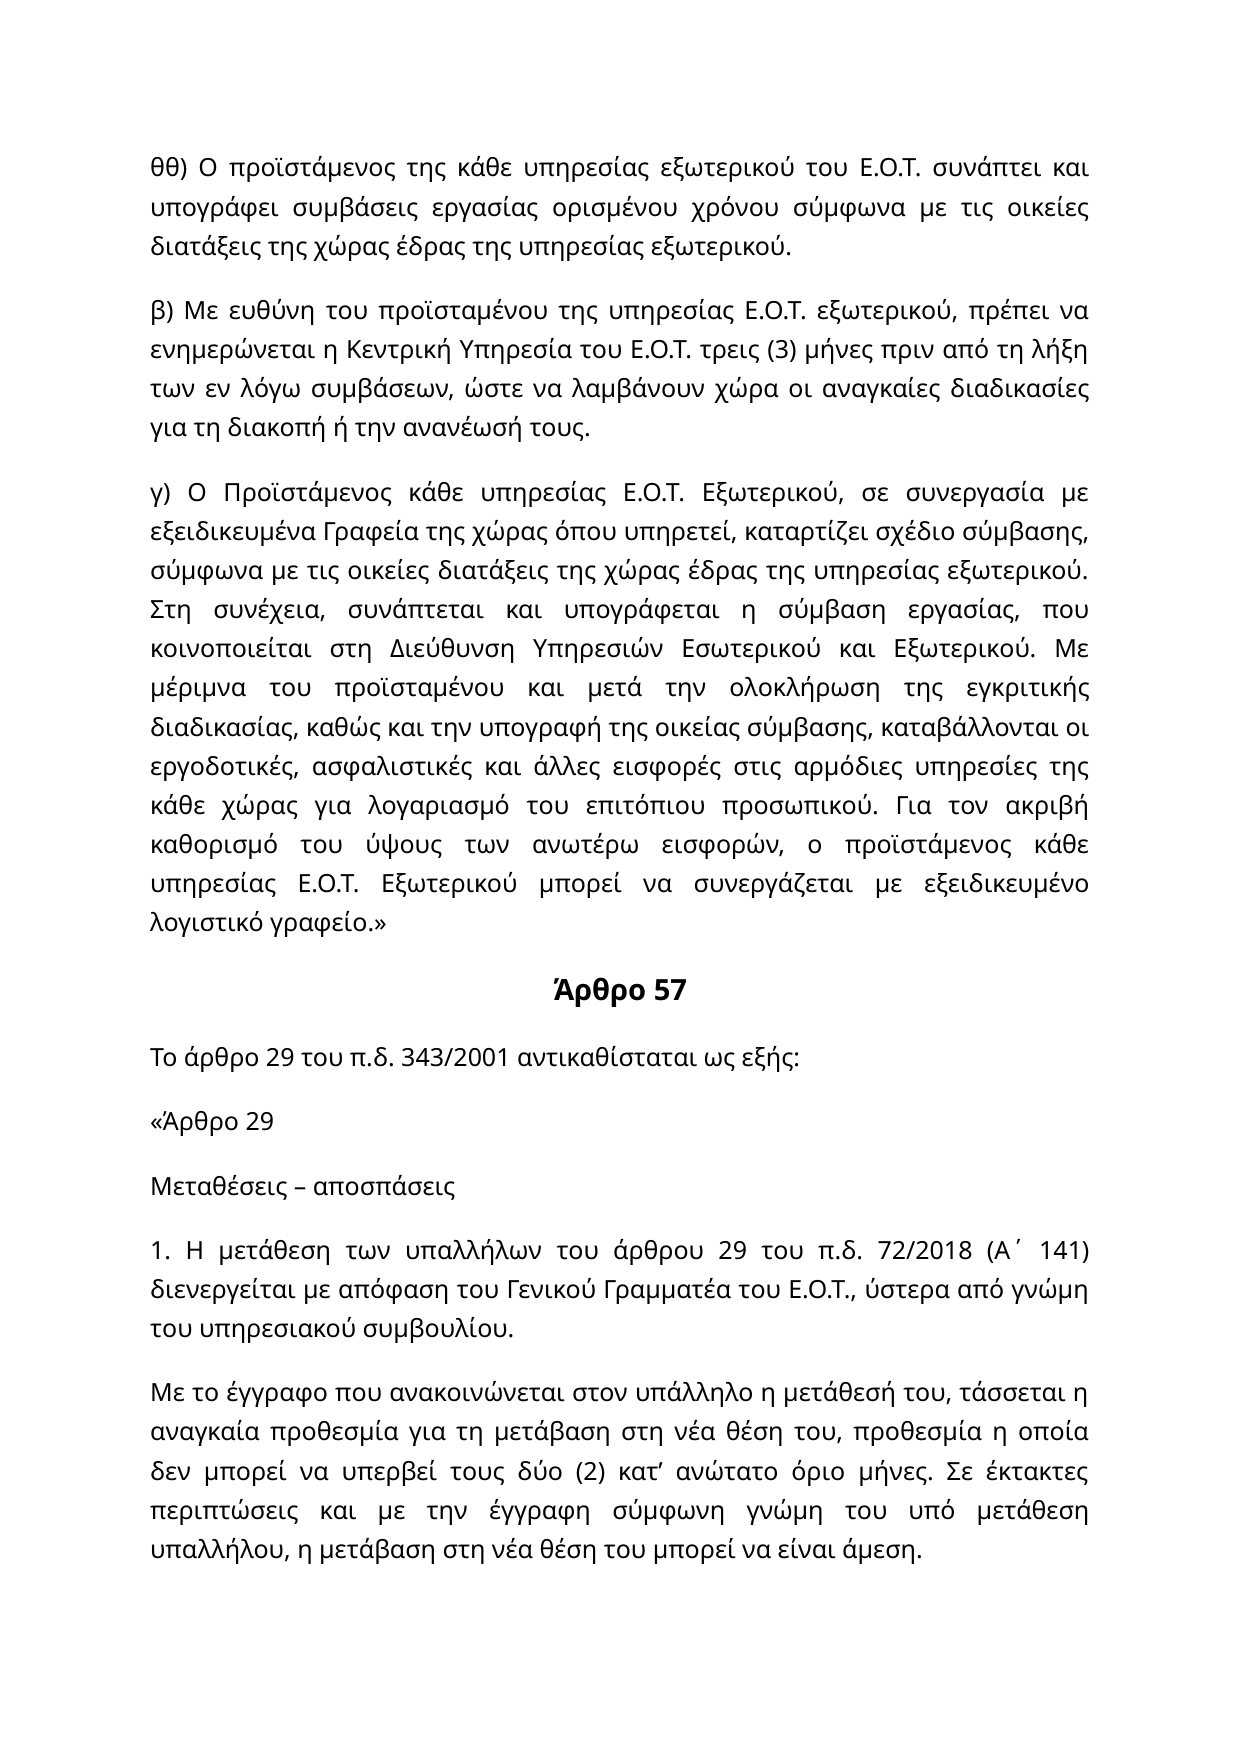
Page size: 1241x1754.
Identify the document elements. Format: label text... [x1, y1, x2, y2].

text β) Με ευθύνη του προϊσταμένου της υπηρεσίας Ε.Ο.Τ. εξωτερικού, πρέπει να ενημερώνεται η Κεντρική Υπηρεσία του Ε.Ο.Τ. τρεις (3) μήνες πριν από τη λήξη των εν λόγω συμβάσεων, ώστε να λαμβάνουν χώρα οι αναγκαίες διαδικασίες για τη διακοπή ή την ανανέωσή τους. [150, 292, 1090, 444]
text Με το έγγραφο που ανακοινώνεται στον υπάλληλο η μετάθεσή του, τάσσεται η αναγκαία προθεσμία για τη μετάβαση στη νέα θέση του, προθεσμία η οποία δεν μπορεί να υπερβεί τους δύο (2) κατ’ ανώτατο όριο μήνες. Σε έκτακτες περιπτώσεις και με την έγγραφη σύμφωνη γνώμη του υπό μετάθεση υπαλλήλου, η μετάβαση στη νέα θέση του μπορεί να είναι άμεση. [150, 1375, 1090, 1566]
text Μεταθέσεις – αποσπάσεις [150, 1168, 1090, 1202]
text 1. Η μετάθεση των υπαλλήλων του άρθρου 29 του π.δ. 72/2018 (Α΄ 141) διενεργείται με απόφαση του Γενικού Γραμματέα του Ε.Ο.Τ., ύστερα από γνώμη του υπηρεσιακού συμβουλίου. [150, 1232, 1090, 1345]
subtitle Άρθρο 57 [150, 969, 1090, 1009]
text «Άρθρο 29 [150, 1104, 1090, 1138]
text θθ) Ο προϊστάμενος της κάθε υπηρεσίας εξωτερικού του Ε.Ο.Τ. συνάπτει και υπογράφει συμβάσεις εργασίας ορισμένου χρόνου σύμφωνα με τις οικείες διατάξεις της χώρας έδρας της υπηρεσίας εξωτερικού. [150, 150, 1090, 262]
text Το άρθρο 29 του π.δ. 343/2001 αντικαθίσταται ως εξής: [150, 1040, 1090, 1074]
text γ) Ο Προϊστάμενος κάθε υπηρεσίας Ε.Ο.Τ. Εξωτερικού, σε συνεργασία με εξειδικευμένα Γραφεία της χώρας όπου υπηρετεί, καταρτίζει σχέδιο σύμβασης, σύμφωνα με τις οικείες διατάξεις της χώρας έδρας της υπηρεσίας εξωτερικού. Στη συνέχεια, συνάπτεται και υπογράφεται η σύμβαση εργασίας, που κοινοποιείται στη Διεύθυνση Υπηρεσιών Εσωτερικού και Εξωτερικού. Με μέριμνα του προϊσταμένου και μετά την ολοκλήρωση της εγκριτικής διαδικασίας, καθώς και την υπογραφή της οικείας σύμβασης, καταβάλλονται οι εργοδοτικές, ασφαλιστικές και άλλες εισφορές στις αρμόδιες υπηρεσίες της κάθε χώρας για λογαριασμό του επιτόπιου προσωπικού. Για τον ακριβή καθορισμό του ύψους των ανωτέρω εισφορών, ο προϊστάμενος κάθε υπηρεσίας Ε.Ο.Τ. Εξωτερικού μπορεί να συνεργάζεται με εξειδικευμένο λογιστικό γραφείο.» [150, 474, 1090, 939]
